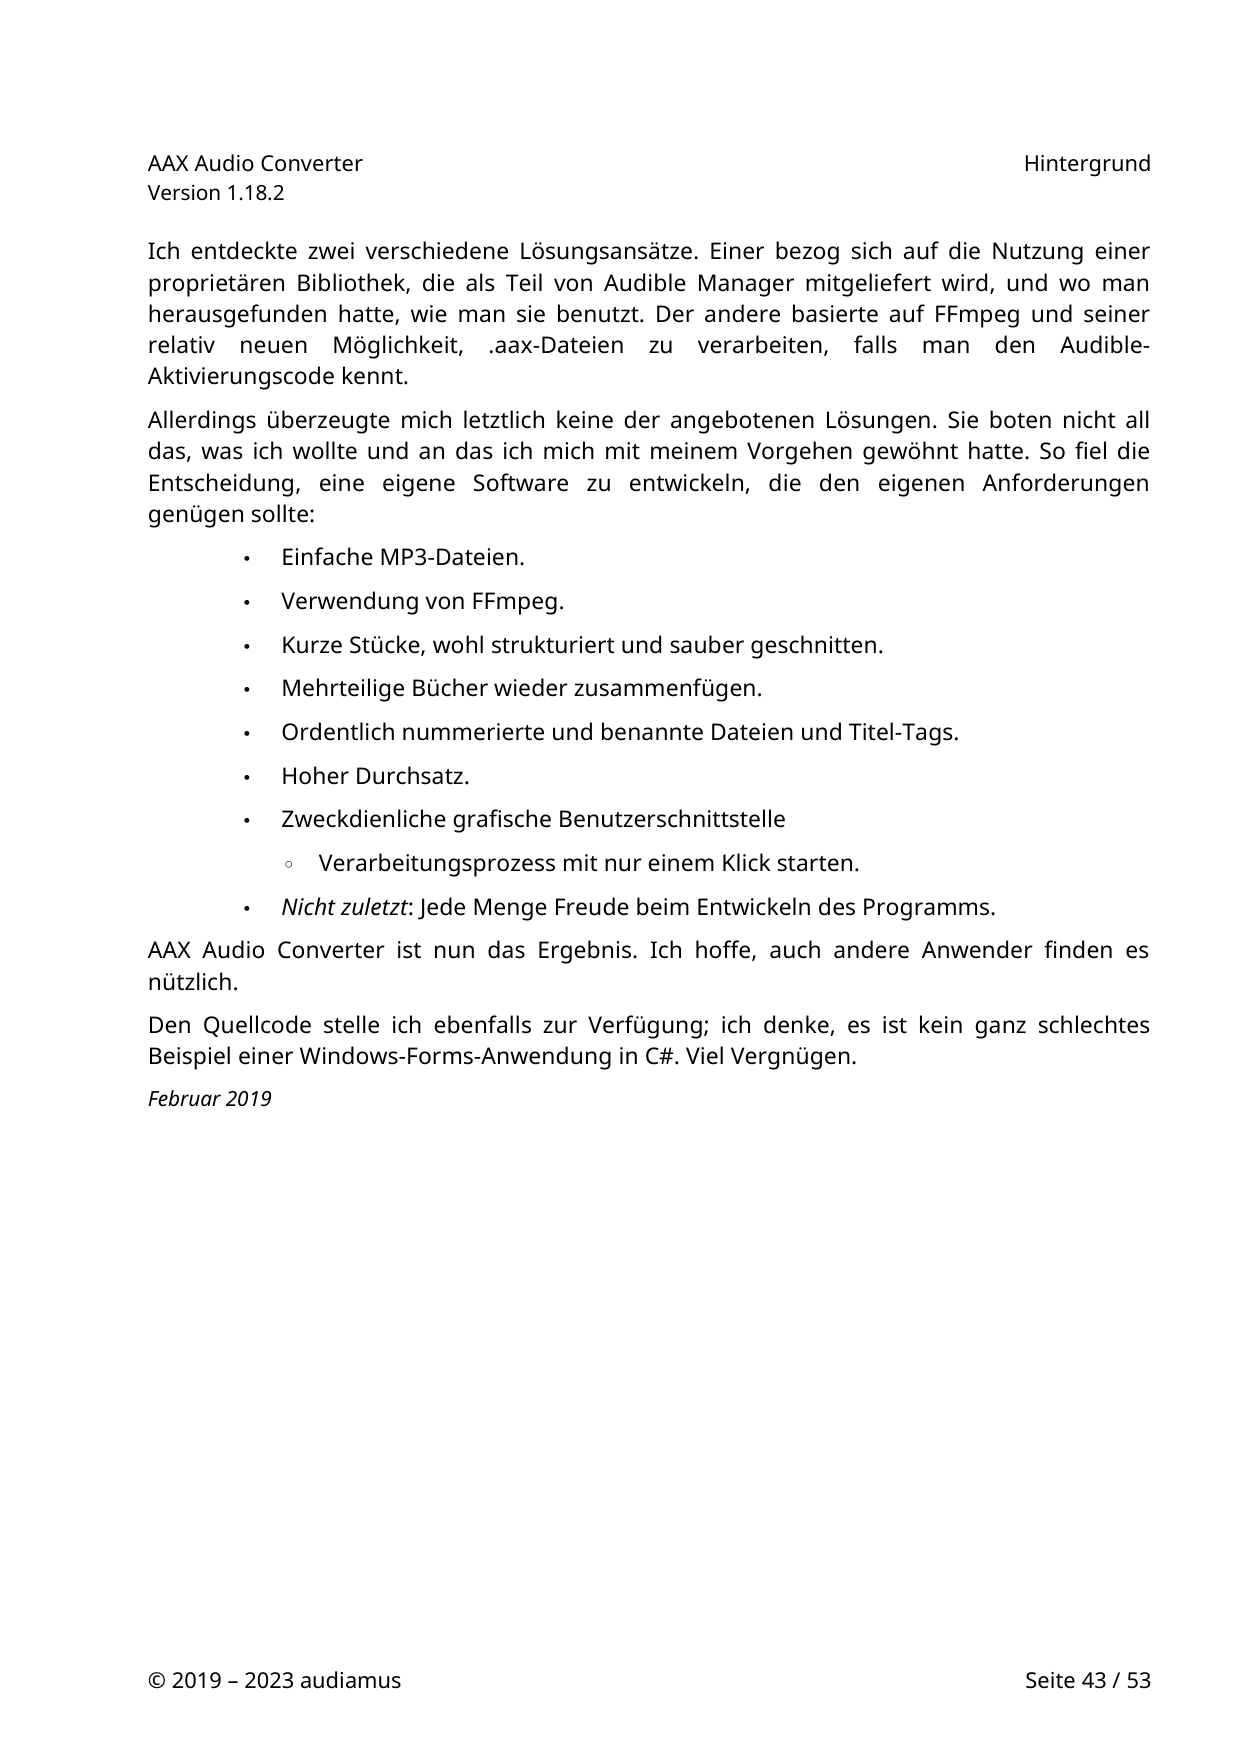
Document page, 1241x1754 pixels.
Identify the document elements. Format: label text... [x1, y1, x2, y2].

text Februar 2019 [148, 1084, 1152, 1112]
text Allerdings überzeugte mich letztlich keine der angebotenen Lösungen. Sie boten nicht all das, was ich wollte und an das ich mich mit meinem Vorgehen gewöhnt hatte. So fiel die Entscheidung, eine eigene Software zu entwickeln, die den eigenen Anforderungen genügen sollte: [148, 404, 1152, 529]
list Verarbeitungsprozess mit nur einem Klick starten. [281, 847, 1152, 878]
list Kurze Stücke, wohl strukturiert und sauber geschnitten. [244, 629, 1152, 660]
text Ich entdeckte zwei verschiedene Lösungsansätze. Einer bezog sich auf die Nutzung einer proprietären Bibliothek, die als Teil von Audible Manager mitgeliefert wird, und wo man herausgefunden hatte, wie man sie benutzt. Der andere basierte auf FFmpeg und seiner relativ neuen Möglichkeit, .aax-Dateien zu verarbeiten, falls man den Audible-Aktivierungscode kennt. [148, 235, 1152, 392]
text Den Quellcode stelle ich ebenfalls zur Verfügung; ich denke, es ist kein ganz schlechtes Beispiel einer Windows-Forms-Anwendung in C#. Viel Vergnügen. [148, 1009, 1152, 1072]
list Ordentlich nummerierte und benannte Dateien und Titel-Tags. [244, 716, 1152, 747]
list Hoher Durchsatz. [244, 759, 1152, 791]
list Nicht zuletzt: Jede Menge Freude beim Entwickeln des Programms. [244, 891, 1152, 922]
list Verwendung von FFmpeg. [244, 585, 1152, 616]
list Zweckdienliche grafische Benutzerschnittstelle [244, 803, 1152, 834]
text AAX Audio Converter ist nun das Ergebnis. Ich hoffe, auch andere Anwender finden es nützlich. [148, 934, 1152, 997]
list Mehrteilige Bücher wieder zusammenfügen. [244, 672, 1152, 703]
list Einfache MP3-Dateien. [244, 541, 1152, 573]
